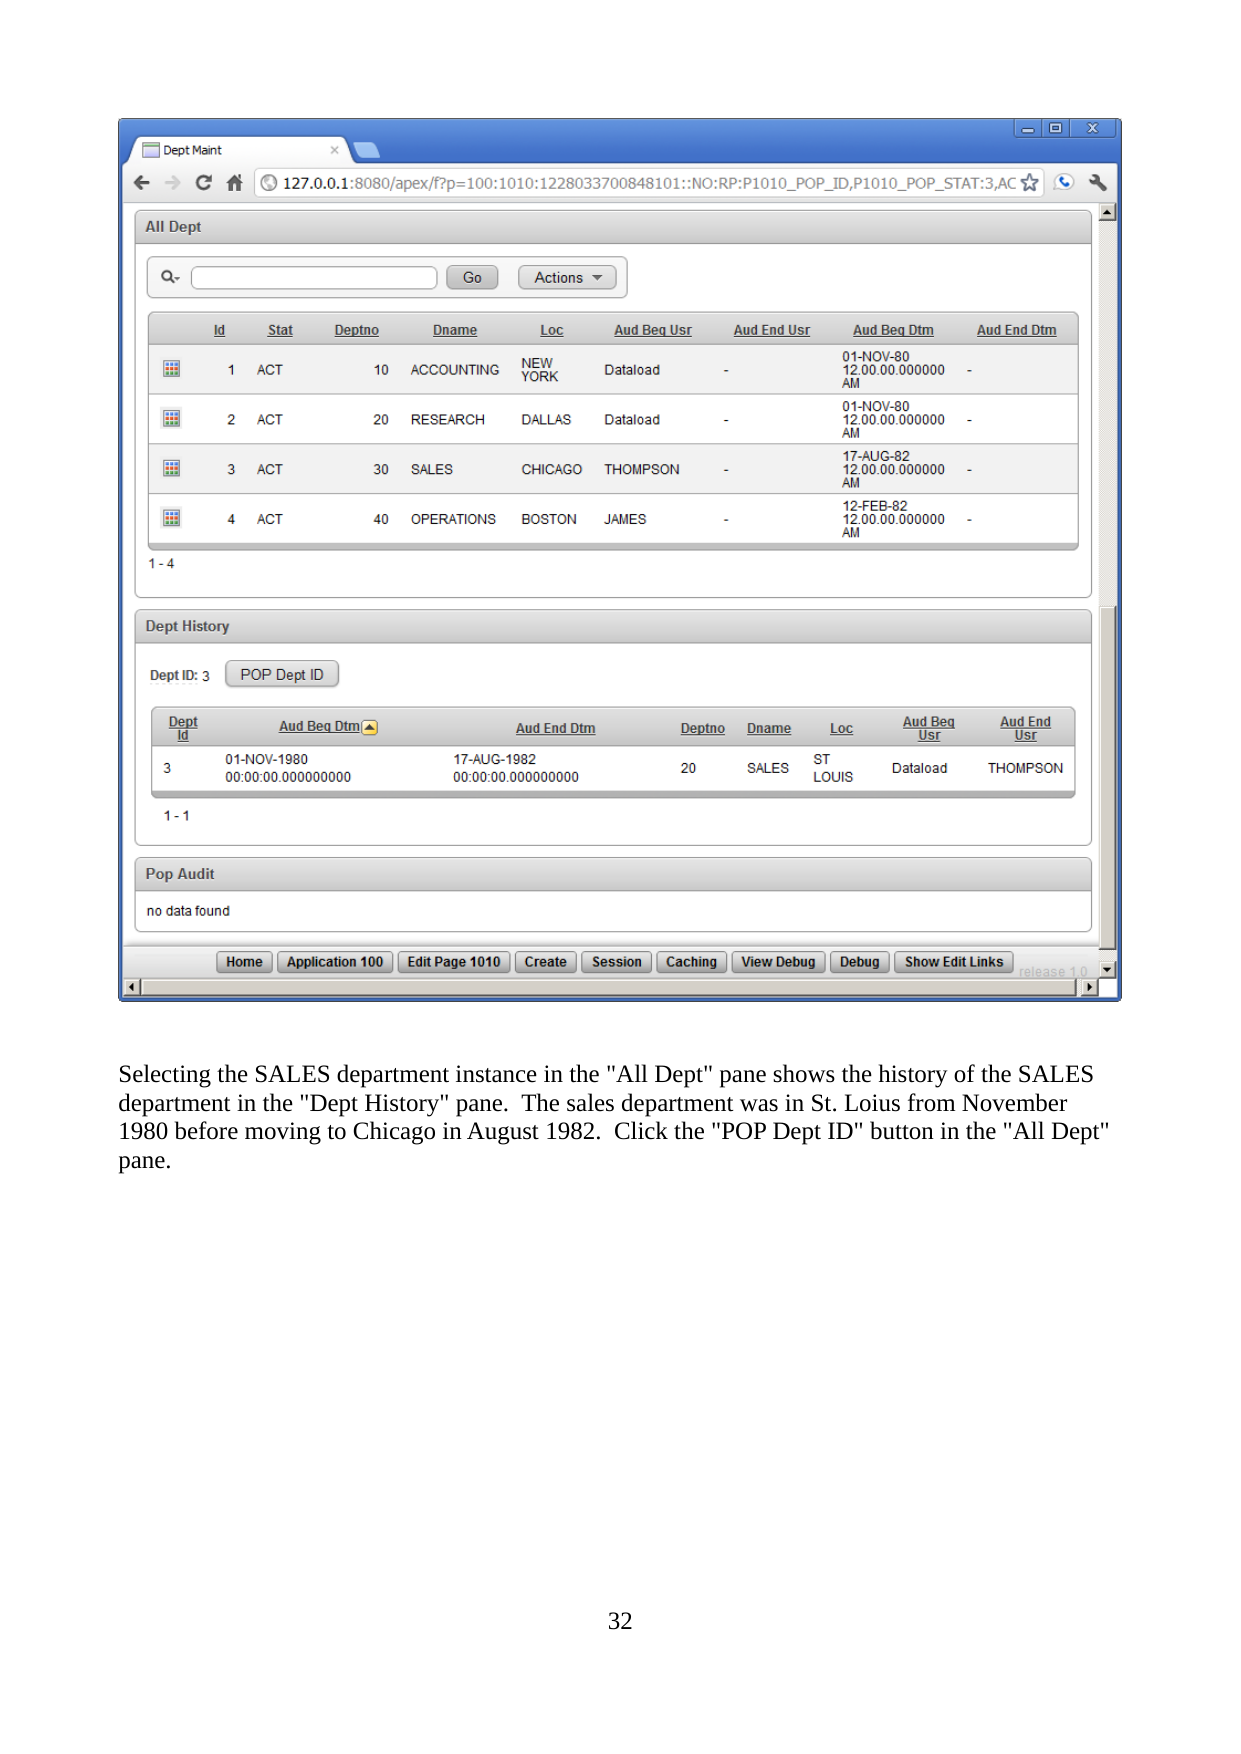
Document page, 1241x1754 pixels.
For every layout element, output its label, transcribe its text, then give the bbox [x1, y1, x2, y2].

text Selecting the SALES department instance in the "All Dept" pane shows the history of the SALES department in the "Dept History" pane. The sales department was in St. Loius from November 1980 before moving to Chicago in August 1982. Click the "POP Dept ID" button in the "All Dept" pane. [118, 1059, 1122, 1174]
picture [118, 118, 1122, 1002]
